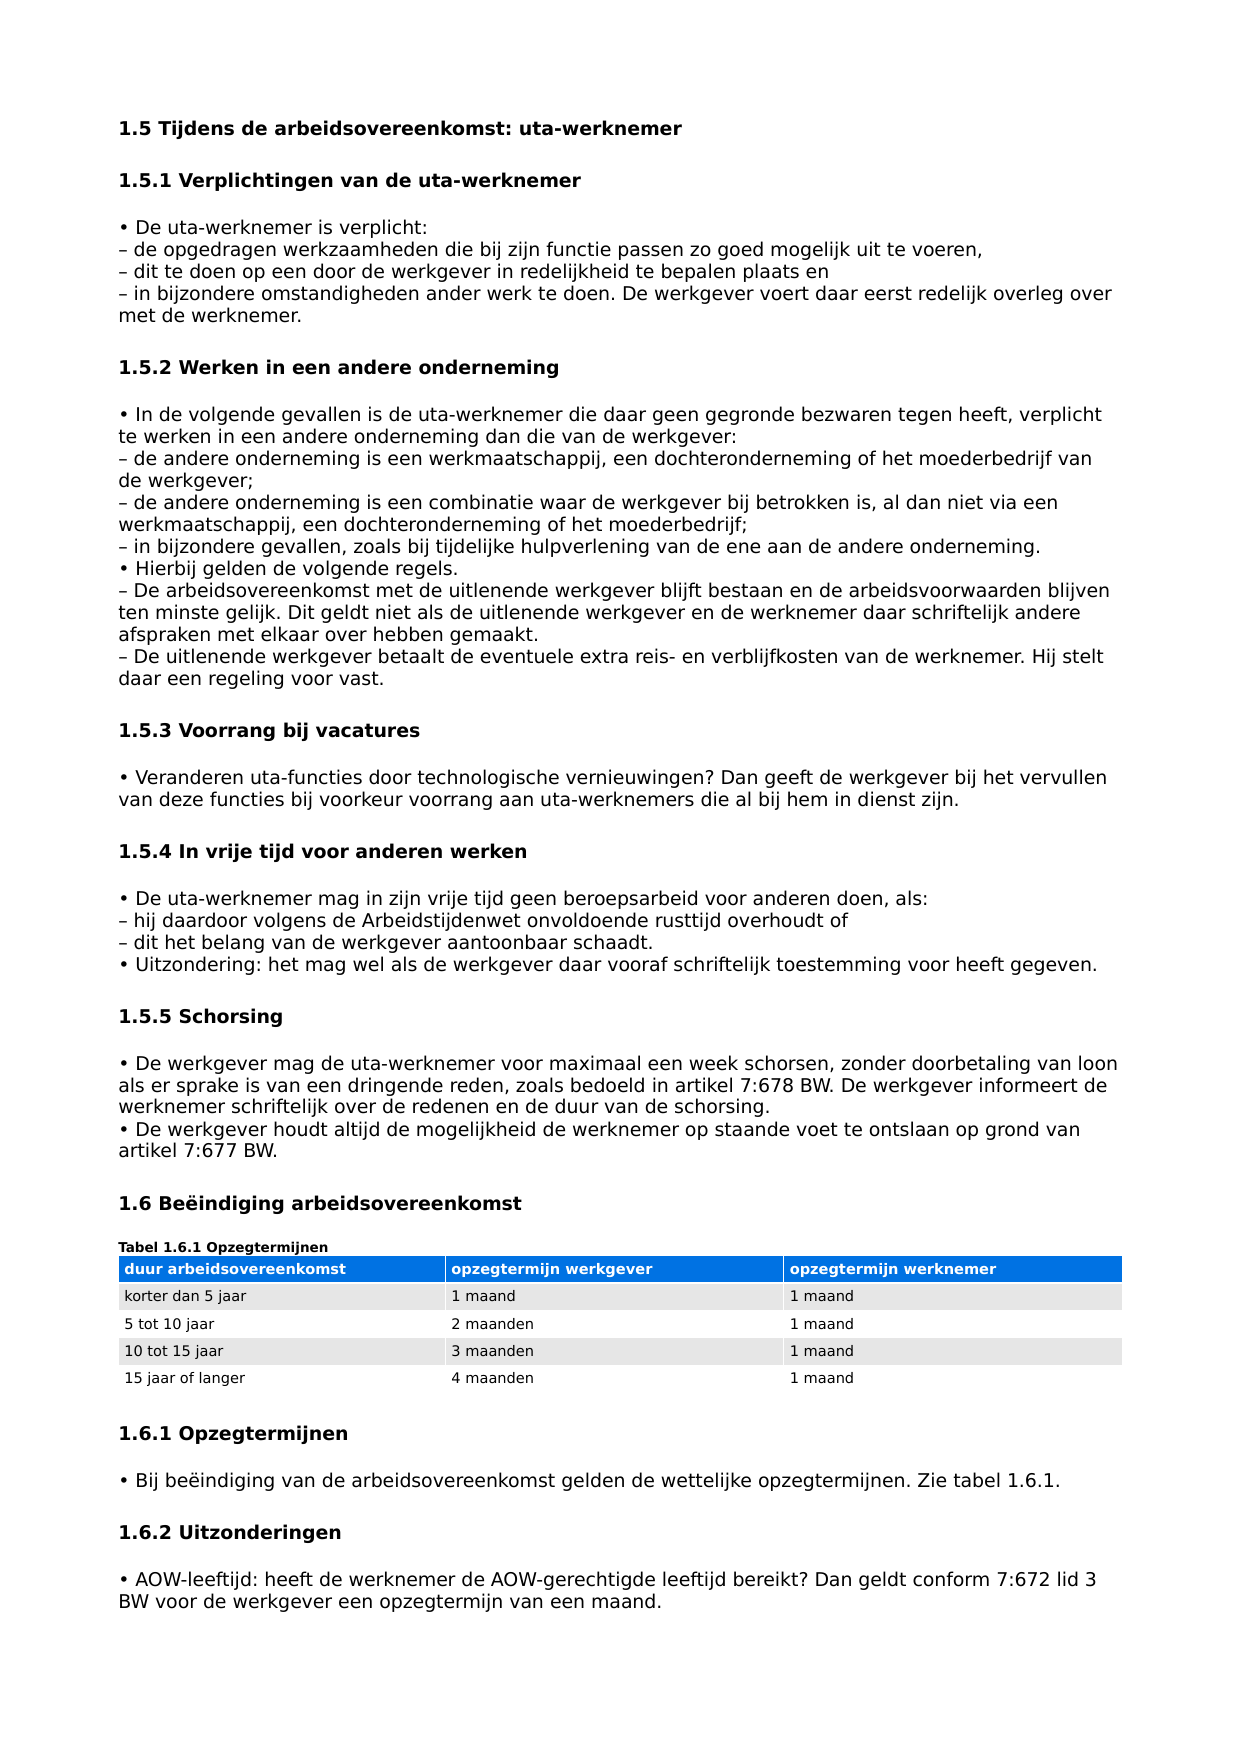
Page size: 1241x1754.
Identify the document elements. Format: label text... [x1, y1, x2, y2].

table_cell opzegtermijn werknemer [784, 1256, 1122, 1282]
subtitle 1.5 Tijdens de arbeidsovereenkomst: uta-werknemer [118, 118, 1122, 140]
text • Hierbij gelden de volgende regels. [118, 558, 1122, 580]
subtitle 1.5.5 Schorsing [118, 1006, 1122, 1027]
table_cell 1 maand [784, 1338, 1122, 1365]
text • De werkgever mag de uta-werknemer voor maximaal een week schorsen, zonder doorbetaling van loon als er sprake is van een dringende reden, zoals bedoeld in artikel 7:678 BW. De werkgever informeert de werknemer schriftelijk over de redenen en de duur van de schorsing. [118, 1052, 1122, 1118]
text – de andere onderneming is een combinatie waar de werkgever bij betrokken is, al dan niet via een werkmaatschappij, een dochteronderneming of het moederbedrijf; [118, 492, 1122, 536]
table_cell duur arbeidsovereenkomst [119, 1256, 445, 1282]
subtitle 1.5.1 Verplichtingen van de uta-werknemer [118, 170, 1122, 192]
subtitle 1.5.3 Voorrang bij vacatures [118, 720, 1122, 742]
text – dit het belang van de werkgever aantoonbaar schaadt. [118, 932, 1122, 953]
text – hij daardoor volgens de Arbeidstijdenwet onvoldoende rusttijd overhoudt of [118, 909, 1122, 932]
text • AOW-leeftijd: heeft de werknemer de AOW-gerechtigde leeftijd bereikt? Dan geldt conform 7:672 lid 3 BW voor de werkgever een opzegtermijn van een maand. [118, 1569, 1122, 1613]
table_cell 5 tot 10 jaar [119, 1311, 445, 1337]
text – De uitlenende werkgever betaalt de eventuele extra reis- en verblijfkosten van de werknemer. Hij stelt daar een regeling voor vast. [118, 646, 1122, 690]
table_cell opzegtermijn werkgever [446, 1256, 783, 1282]
subtitle 1.6.1 Opzegtermijnen [118, 1423, 1122, 1445]
text – de andere onderneming is een werkmaatschappij, een dochteronderneming of het moederbedrijf van de werkgever; [118, 448, 1122, 492]
table_cell 15 jaar of langer [119, 1366, 445, 1392]
table_cell 4 maanden [446, 1366, 783, 1392]
table_cell 1 maand [784, 1366, 1122, 1392]
text • Bij beëindiging van de arbeidsovereenkomst gelden de wettelijke opzegtermijnen. Zie tabel 1.6.1. [118, 1470, 1122, 1492]
text • In de volgende gevallen is de uta-werknemer die daar geen gegronde bezwaren tegen heeft, verplicht te werken in een andere onderneming dan die van de werkgever: [118, 404, 1122, 448]
table_cell 1 maand [784, 1311, 1122, 1337]
text – de opgedragen werkzaamheden die bij zijn functie passen zo goed mogelijk uit te voeren, [118, 239, 1122, 261]
table_header Tabel 1.6.1 Opzegtermijnen [118, 1239, 1122, 1255]
table_cell 10 tot 15 jaar [119, 1338, 445, 1365]
table_cell korter dan 5 jaar [119, 1284, 445, 1310]
text • De werkgever houdt altijd de mogelijkheid de werknemer op staande voet te ontslaan op grond van artikel 7:677 BW. [118, 1118, 1122, 1162]
text – dit te doen op een door de werkgever in redelijkheid te bepalen plaats en [118, 261, 1122, 283]
subtitle 1.5.4 In vrije tijd voor anderen werken [118, 841, 1122, 863]
subtitle 1.5.2 Werken in een andere onderneming [118, 357, 1122, 379]
table_cell 1 maand [446, 1284, 783, 1310]
text – in bijzondere omstandigheden ander werk te doen. De werkgever voert daar eerst redelijk overleg over met de werknemer. [118, 283, 1122, 327]
table_cell 2 maanden [446, 1311, 783, 1337]
text • De uta-werknemer mag in zijn vrije tijd geen beroepsarbeid voor anderen doen, als: [118, 888, 1122, 909]
text – De arbeidsovereenkomst met de uitlenende werkgever blijft bestaan en de arbeidsvoorwaarden blijven ten minste gelijk. Dit geldt niet als de uitlenende werkgever en de werknemer daar schriftelijk andere afspraken met elkaar over hebben gemaakt. [118, 580, 1122, 646]
table_cell 1 maand [784, 1284, 1122, 1310]
text • De uta-werknemer is verplicht: [118, 217, 1122, 239]
text • Uitzondering: het mag wel als de werkgever daar vooraf schriftelijk toestemming voor heeft gegeven. [118, 953, 1122, 976]
text • Veranderen uta-functies door technologische vernieuwingen? Dan geeft de werkgever bij het vervullen van deze functies bij voorkeur voorrang aan uta-werknemers die al bij hem in dienst zijn. [118, 767, 1122, 811]
table_cell 3 maanden [446, 1338, 783, 1365]
text – in bijzondere gevallen, zoals bij tijdelijke hulpverlening van de ene aan de andere onderneming. [118, 536, 1122, 558]
subtitle 1.6.2 Uitzonderingen [118, 1522, 1122, 1544]
subtitle 1.6 Beëindiging arbeidsovereenkomst [118, 1192, 1122, 1214]
